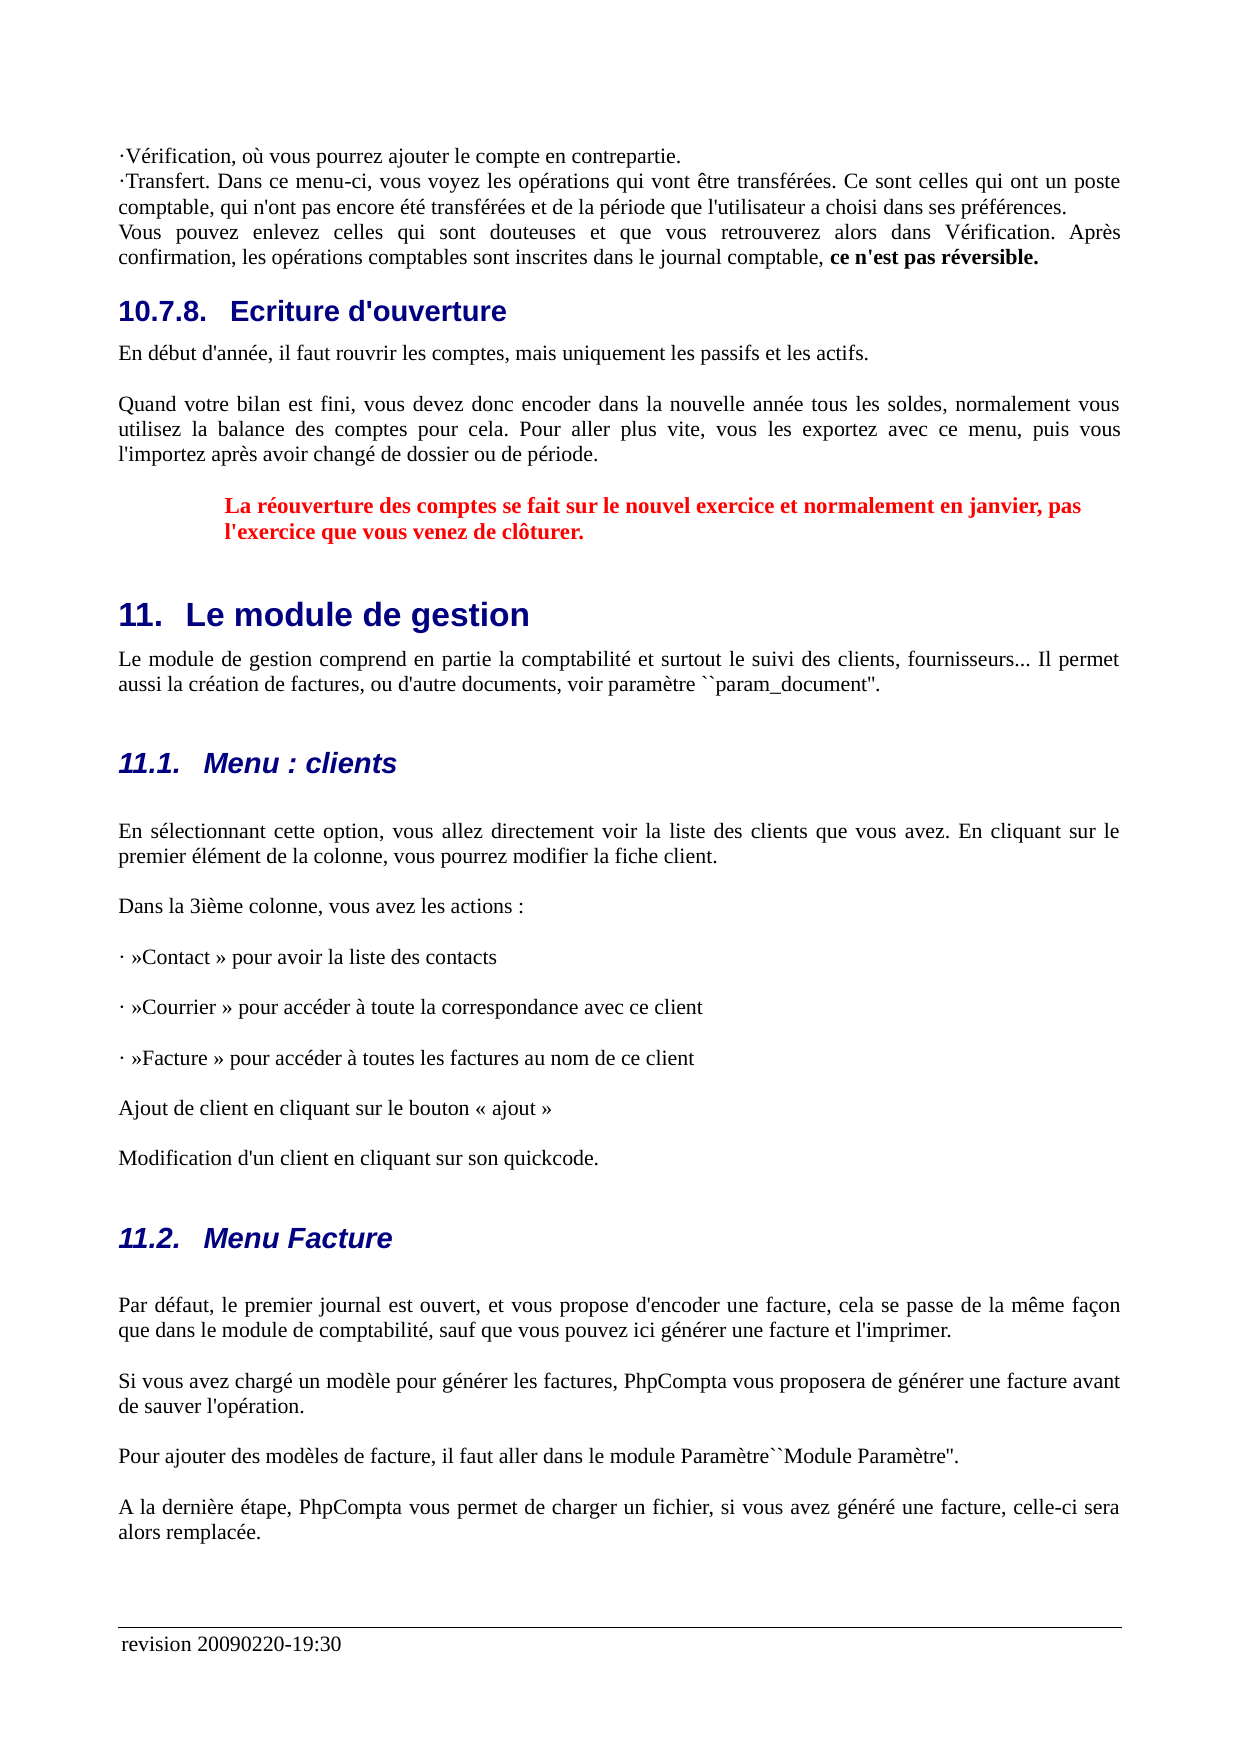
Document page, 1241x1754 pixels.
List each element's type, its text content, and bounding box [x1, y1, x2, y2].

subtitle Menu Facture [118, 1221, 1122, 1254]
text La réouverture des comptes se fait sur le nouvel exercice et normalement en janvier, pas l'exercice que vous venez de clôturer. [224, 492, 1122, 544]
text · »Contact » pour avoir la liste des contacts [118, 944, 1122, 969]
text Le module de gestion comprend en partie la comptabilité et surtout le suivi des clients, fournisseurs... Il permet aussi la création de factures, ou d'autre documents, voir paramètre ``param_document''. [118, 646, 1122, 696]
text En sélectionnant cette option, vous allez directement voir la liste des clients que vous avez. En cliquant sur le premier élément de la colonne, vous pourrez modifier la fiche client. [118, 818, 1122, 868]
text A la dernière étape, PhpCompta vous permet de charger un fichier, si vous avez généré une facture, celle-ci sera alors remplacée. [118, 1494, 1122, 1544]
text · »Facture » pour accéder à toutes les factures au nom de ce client [118, 1044, 1122, 1070]
text ·Transfert. Dans ce menu-ci, vous voyez les opérations qui vont être transférées. Ce sont celles qui ont un poste comptable, qui n'ont pas encore été transférées et de la période que l'utilisateur a choisi dans ses préférences. [118, 168, 1122, 219]
text Modification d'un client en cliquant sur son quickcode. [118, 1145, 1122, 1171]
text Quand votre bilan est fini, vous devez donc encoder dans la nouvelle année tous les soldes, normalement vous utilisez la balance des comptes pour cela. Pour aller plus vite, vous les exportez avec ce menu, puis vous l'importez après avoir changé de dossier ou de période. [118, 391, 1122, 466]
text Si vous avez chargé un modèle pour générer les factures, PhpCompta vous proposera de générer une facture avant de sauver l'opération. [118, 1368, 1122, 1418]
text Dans la 3ième colonne, vous avez les actions : [118, 893, 1122, 918]
subtitle Menu : clients [118, 746, 1122, 780]
text Vous pouvez enlevez celles qui sont douteuses et que vous retrouverez alors dans Vérification. Après confirmation, les opérations comptables sont inscrites dans le journal comptable, ce n'est pas réversible. [118, 219, 1122, 269]
text · »Courrier » pour accéder à toute la correspondance avec ce client [118, 994, 1122, 1019]
text Par défaut, le premier journal est ouvert, et vous propose d'encoder une facture, cela se passe de la même façon que dans le module de comptabilité, sauf que vous pouvez ici générer une facture et l'imprimer. [118, 1292, 1122, 1342]
text Ajout de client en cliquant sur le bouton « ajout » [118, 1095, 1122, 1120]
text ·Vérification, où vous pourrez ajouter le compte en contrepartie. [118, 143, 1122, 168]
text Pour ajouter des modèles de facture, il faut aller dans le module Paramètre``Module Paramètre''. [118, 1443, 1122, 1468]
subtitle Ecriture d'ouverture [118, 294, 1122, 328]
text En début d'année, il faut rouvrir les comptes, mais uniquement les passifs et les actifs. [118, 340, 1122, 366]
subtitle Le module de gestion [118, 594, 1122, 633]
